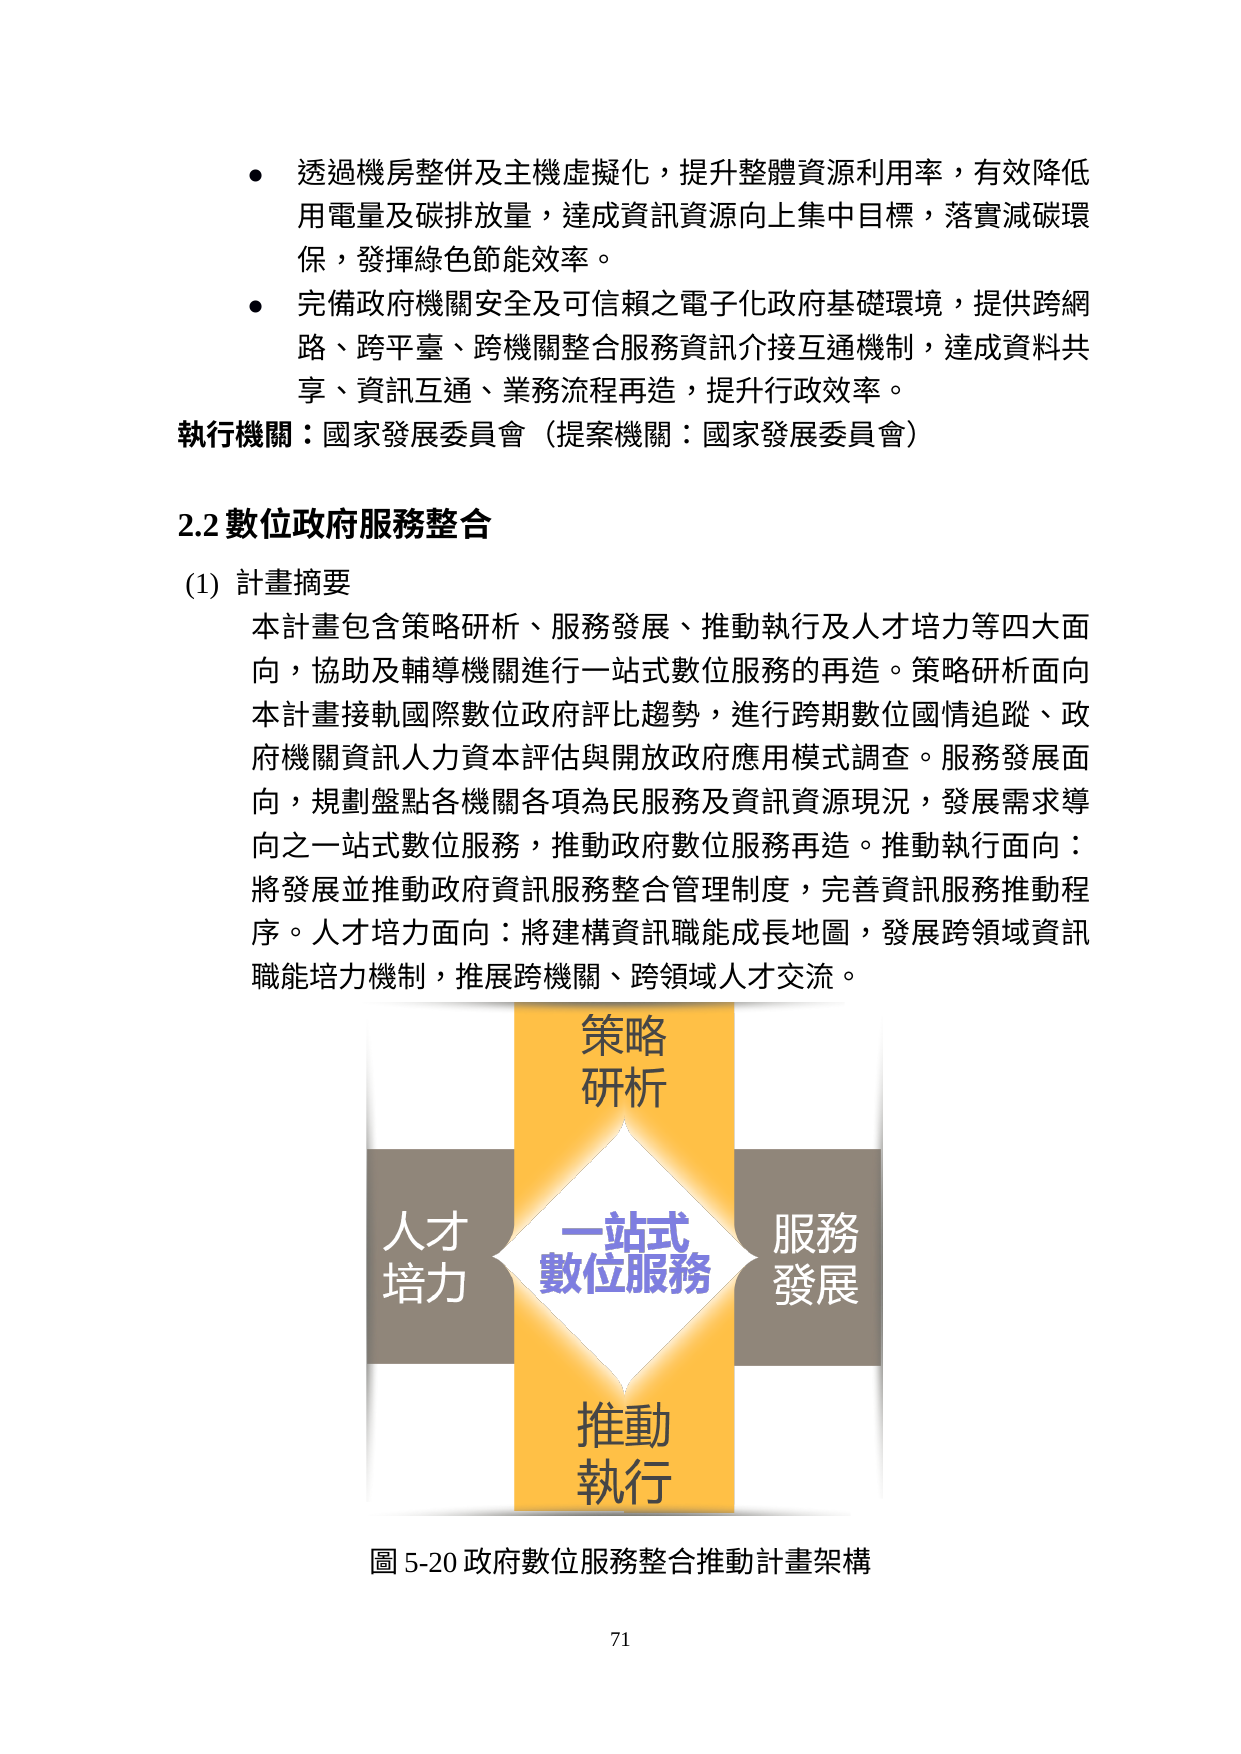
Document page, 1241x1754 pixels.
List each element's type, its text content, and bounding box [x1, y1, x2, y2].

list 計畫摘要 [185, 558, 1092, 602]
text 執行機關：國家發展委員會（提案機關：國家發展委員會） [148, 410, 1092, 454]
picture [356, 996, 885, 1538]
text 圖5-20政府數位服務整合推動計畫架構 [148, 1537, 1092, 1581]
text 本計畫包含策略研析、服務發展、推動執行及人才培力等四大面向，協助及輔導機關進行一站式數位服務的再造。策略研析面向，本計畫接軌國際數位政府評比趨勢，進行跨期數位國情追蹤、政府機關資訊人力資本評估與開放政府應用模式調查。服務發展面向，規劃盤點各機關各項為民服務及資訊資源現況，發展需求導向之一站式數位服務，推動政府數位服務再造。推動執行面向：將發展並推動政府資訊服務整合管理制度，完善資訊服務推動程序。人才培力面向：將建構資訊職能成長地圖，發展跨領域資訊職能培力機制，推展跨機關、跨領域人才交流。 [251, 602, 1092, 996]
list 透過機房整併及主機虛擬化，提升整體資源利用率，有效降低用電量及碳排放量，達成資訊資源向上集中目標，落實減碳環保，發揮綠色節能效率。 [248, 148, 1092, 279]
list 完備政府機關安全及可信賴之電子化政府基礎環境，提供跨網路、跨平臺、跨機關整合服務資訊介接互通機制，達成資料共享、資訊互通、業務流程再造，提升行政效率。 [248, 279, 1092, 410]
text 2.2數位政府服務整合 [177, 498, 1092, 546]
